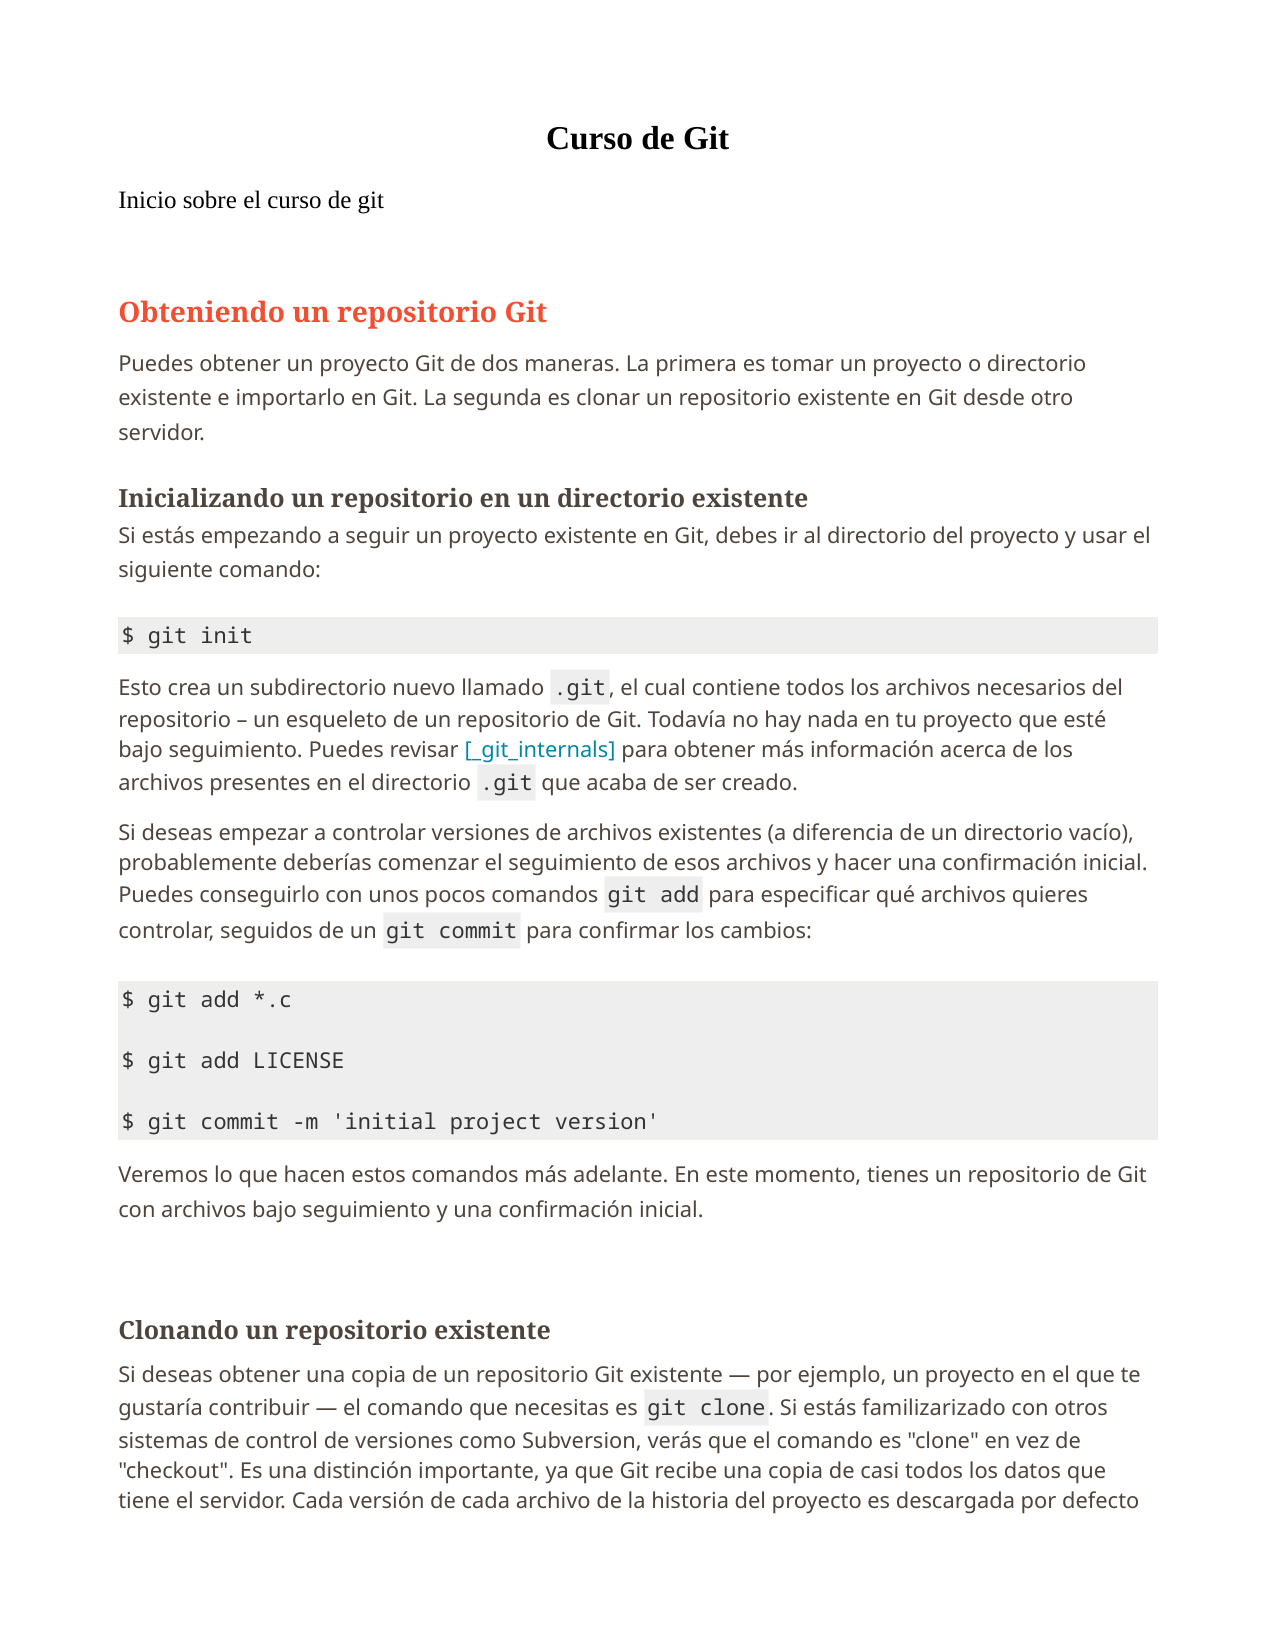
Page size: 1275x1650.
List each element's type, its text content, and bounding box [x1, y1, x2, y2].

text $ git add LICENSE [119, 1042, 1157, 1075]
text Veremos lo que hacen estos comandos más adelante. En este momento, tienes un repositorio de Git con archivos bajo seguimiento y una confirmación inicial. [118, 1155, 1157, 1224]
text Puedes obtener un proyecto Git de dos maneras. La primera es tomar un proyecto o directorio existente e importarlo en Git. La segunda es clonar un repositorio existente en Git desde otro servidor. [118, 343, 1157, 446]
text $ git init [119, 618, 1157, 653]
subtitle Clonando un repositorio existente [118, 1313, 1157, 1347]
subtitle Obteniendo un repositorio Git [118, 292, 1157, 331]
text $ git add *.c [119, 982, 1157, 1014]
text Si deseas obtener una copia de un repositorio Git existente — por ejemplo, un proyecto en el que te gustaría contribuir — el comando que necesitas es git clone. Si estás familizarizado con otros sistemas de control de versiones como Subversion, verás que el comando es "clone" en vez de "checkout". Es una distinción importante, ya que Git recibe una copia de casi todos los datos que tiene el servidor. Cada versión de cada archivo de la historia del proyecto es descargada por defecto [118, 1359, 1157, 1514]
text Curso de Git [118, 118, 1157, 156]
text Esto crea un subdirectorio nuevo llamado .git, el cual contiene todos los archivos necesarios del repositorio – un esqueleto de un repositorio de Git. Todavía no hay nada en tu proyecto que esté bajo seguimiento. Puedes revisar [_git_internals] para obtener más información acerca de los archivos presentes en el directorio .git que acaba de ser creado. [118, 668, 1157, 800]
text Si estás empezando a seguir un proyecto existente en Git, debes ir al directorio del proyecto y usar el siguiente comando: [118, 515, 1157, 584]
text $ git commit -m 'initial project version' [119, 1103, 1157, 1139]
subtitle Inicializando un repositorio en un directorio existente [118, 463, 1157, 515]
text Si deseas empezar a controlar versiones de archivos existentes (a diferencia de un directorio vacío), probablemente deberías comenzar el seguimiento de esos archivos y hacer una confirmación inicial. Puedes conseguirlo con unos pocos comandos git add para especificar qué archivos quieres controlar, seguidos de un git commit para confirmar los cambios: [118, 817, 1157, 948]
text Inicio sobre el curso de git [118, 185, 1157, 214]
